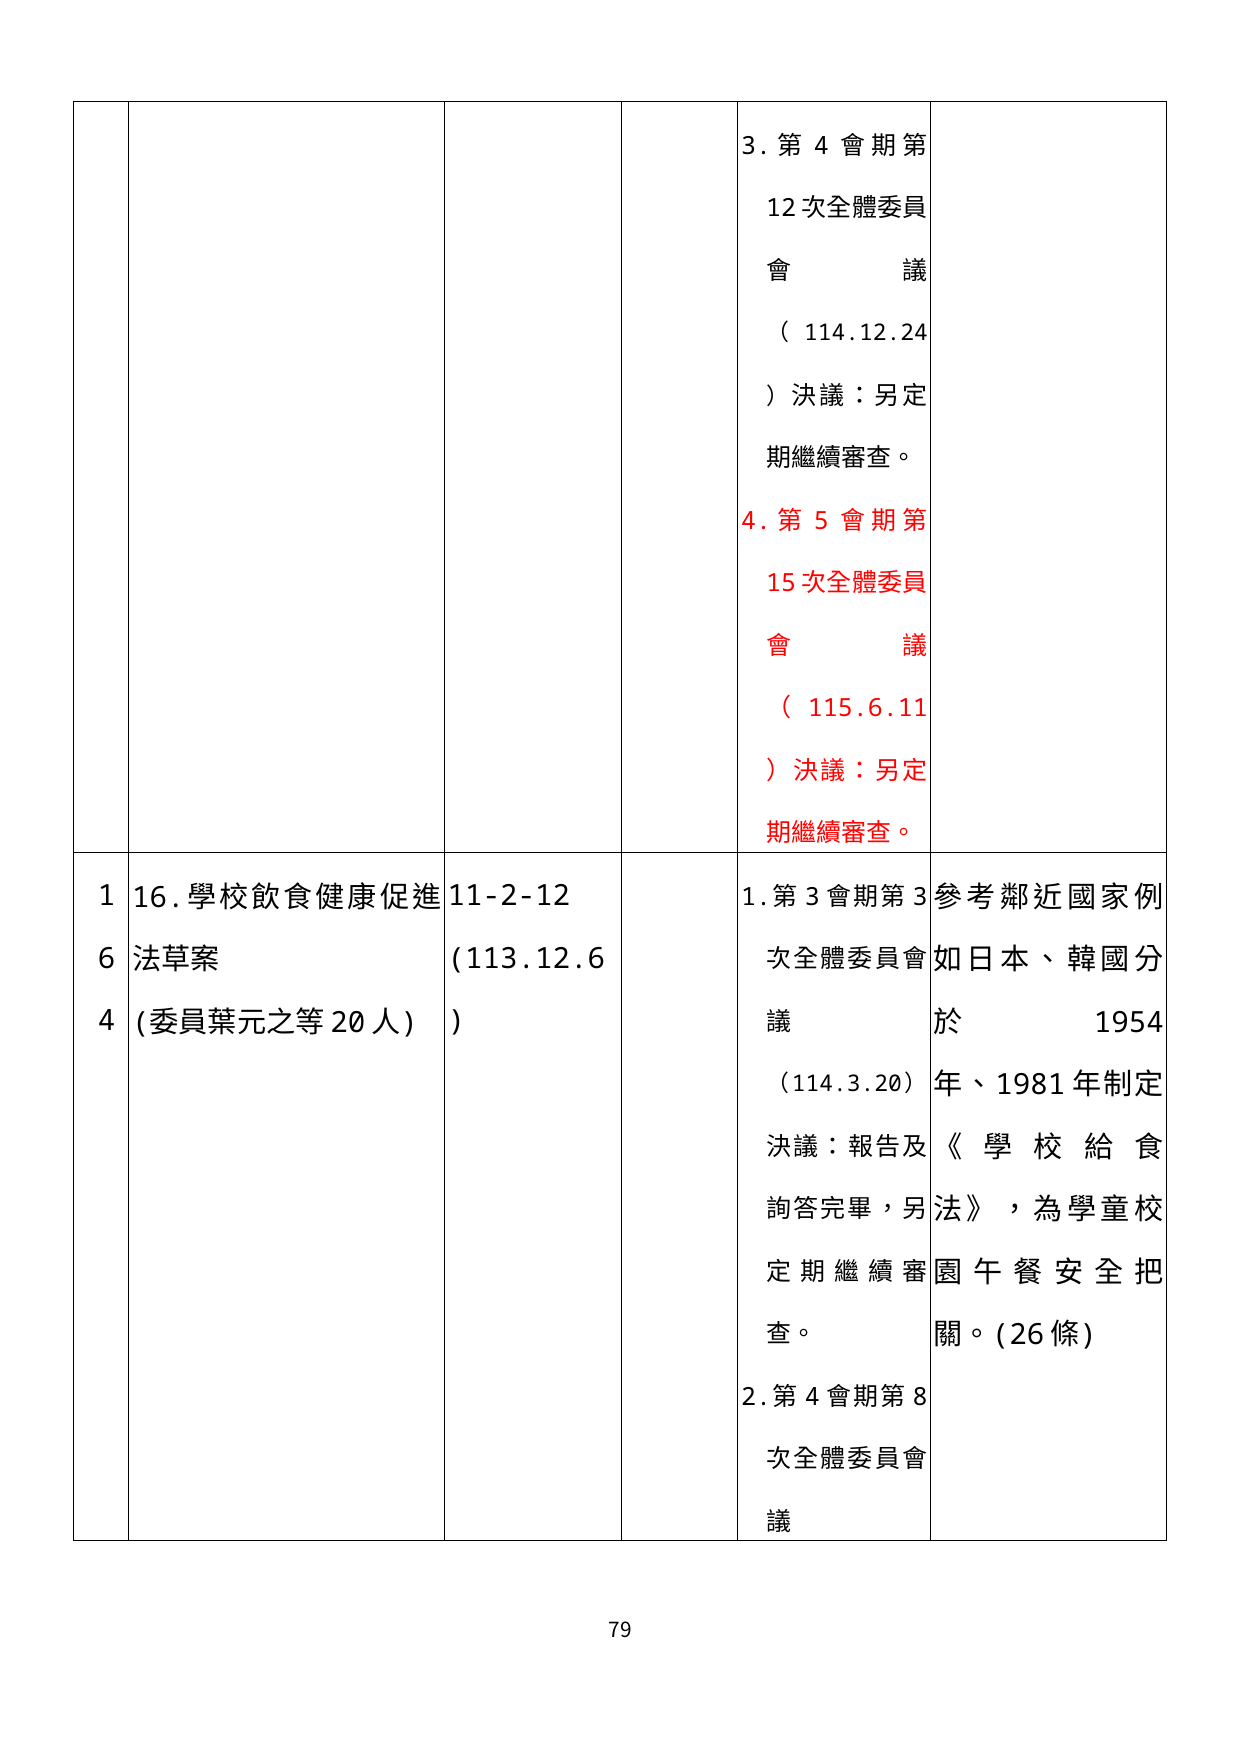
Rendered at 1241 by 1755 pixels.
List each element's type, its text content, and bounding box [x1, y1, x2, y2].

table_cell 16.學校飲食健康促進法草案 (委員葉元之等20人) [129, 853, 444, 1540]
table_cell [622, 853, 737, 1540]
table_cell [445, 102, 621, 852]
table_cell [74, 102, 128, 852]
table_cell [622, 102, 737, 852]
table_cell [931, 102, 1166, 852]
table_cell [74, 853, 128, 1540]
table_cell 1.第3會期第3次全體委員會議（114.3.20）決議：報告及詢答完畢，另定期繼續審查。 2.第4會期第8次全體委員會議 [738, 853, 930, 1540]
table_cell 11-2-12 (113.12.6) [445, 853, 621, 1540]
table_cell 參考鄰近國家例如日本、韓國分於1954年、1981年制定《學校給食法》，為學童校園午餐安全把關。(26條) [931, 853, 1166, 1540]
table_cell [129, 102, 444, 852]
table_cell 3.第4會期第12次全體委員會議（114.12.24）決議：另定期繼續審查。 4.第5會期第15次全體委員會議（115.6.11）決議：另定期繼續審查。 [738, 102, 930, 852]
